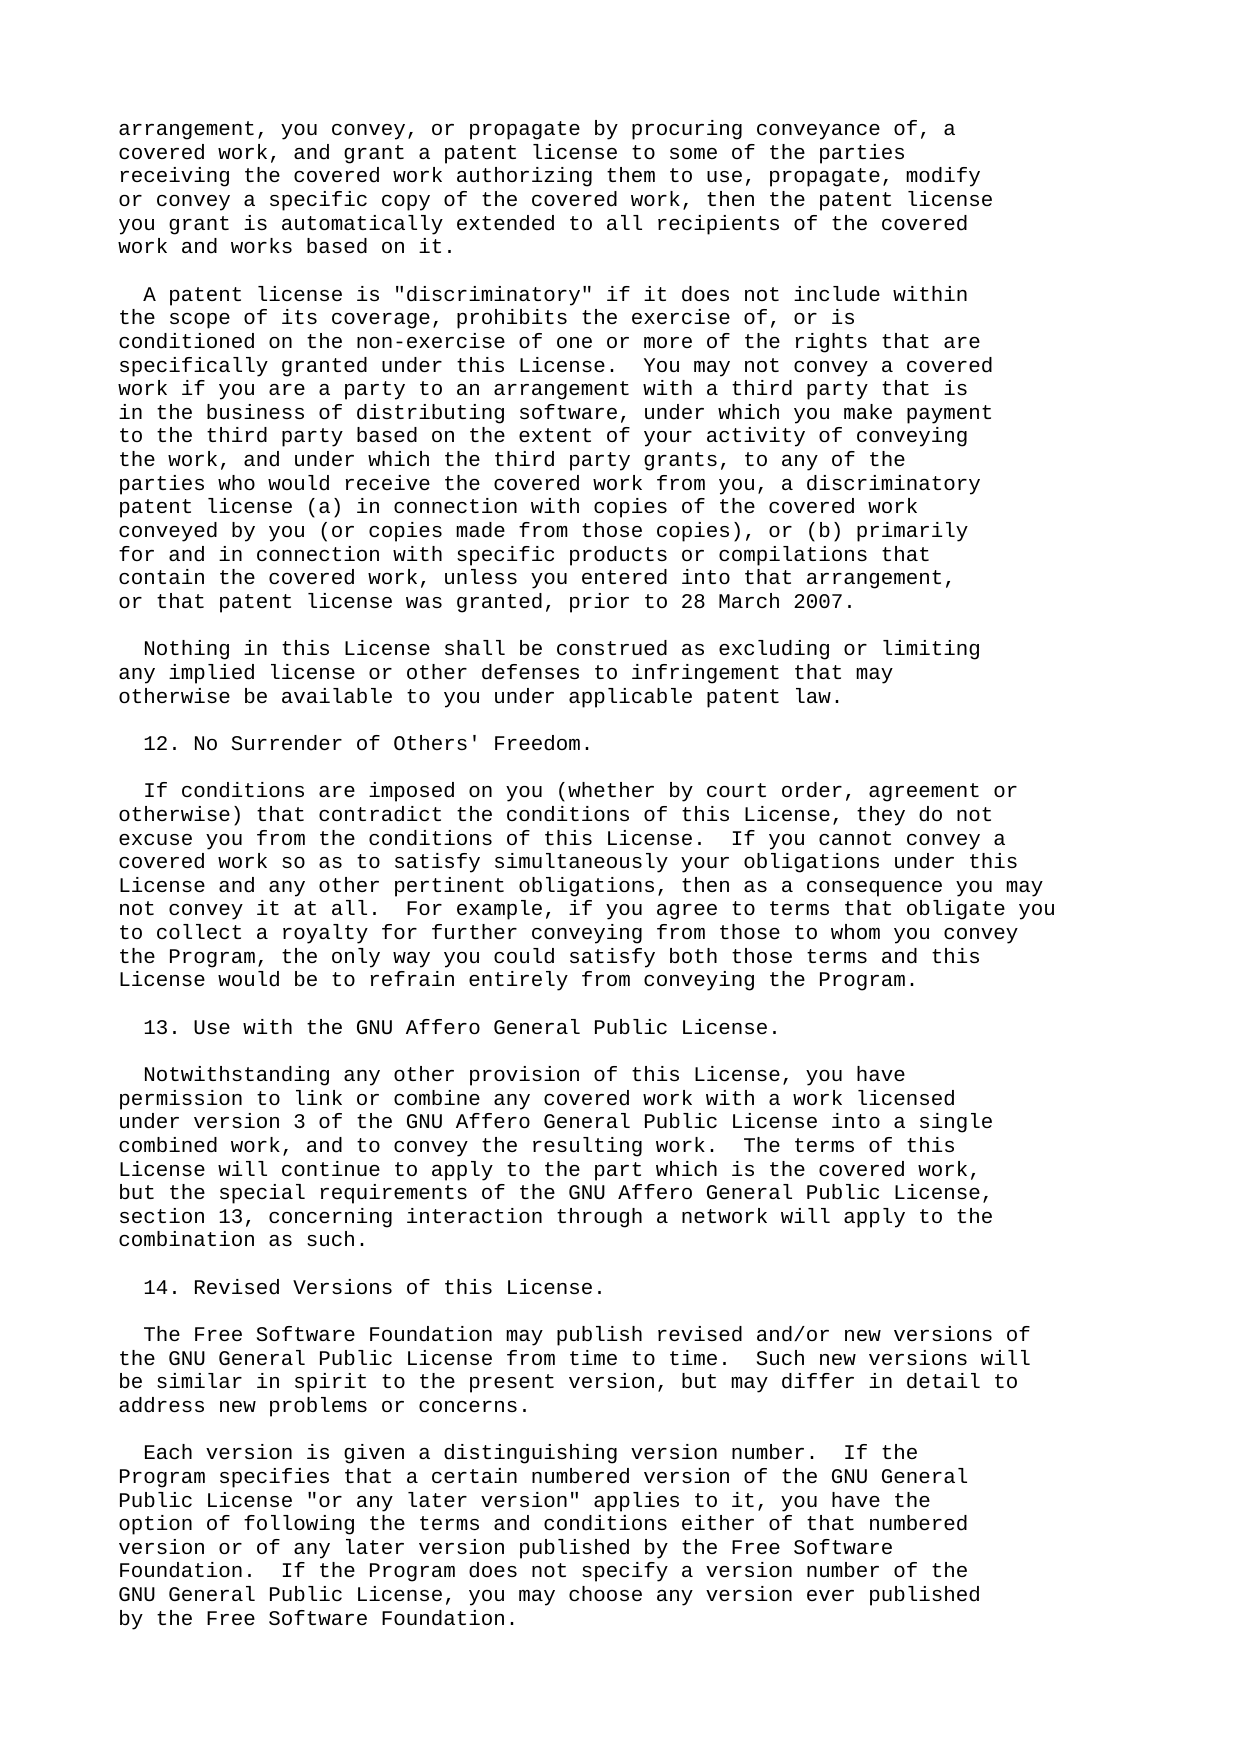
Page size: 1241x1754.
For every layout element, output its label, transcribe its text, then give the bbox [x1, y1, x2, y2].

text conveyed by you (or copies made from those copies), or (b) primarily [118, 520, 1122, 544]
text combination as such. [118, 1229, 1122, 1253]
text Notwithstanding any other provision of this License, you have [118, 1064, 1122, 1088]
text under version 3 of the GNU Affero General Public License into a single [118, 1111, 1122, 1135]
text to collect a royalty for further conveying from those to whom you convey [118, 922, 1122, 946]
text If conditions are imposed on you (whether by court order, agreement or [118, 780, 1122, 804]
text address new problems or concerns. [118, 1395, 1122, 1419]
text arrangement, you convey, or propagate by procuring conveyance of, a [118, 118, 1122, 142]
text A patent license is "discriminatory" if it does not include within [118, 284, 1122, 307]
text conditioned on the non-exercise of one or more of the rights that are [118, 331, 1122, 354]
text work and works based on it. [118, 236, 1122, 260]
text Nothing in this License shall be construed as excluding or limiting [118, 638, 1122, 662]
text Program specifies that a certain numbered version of the GNU General [118, 1466, 1122, 1489]
text 12. No Surrender of Others' Freedom. [118, 733, 1122, 757]
text by the Free Software Foundation. [118, 1608, 1122, 1631]
text in the business of distributing software, under which you make payment [118, 402, 1122, 426]
text excuse you from the conditions of this License. If you cannot convey a [118, 827, 1122, 851]
text not convey it at all. For example, if you agree to terms that obligate you [118, 898, 1122, 922]
text covered work so as to satisfy simultaneously your obligations under this [118, 851, 1122, 875]
text the scope of its coverage, prohibits the exercise of, or is [118, 307, 1122, 331]
text combined work, and to convey the resulting work. The terms of this [118, 1135, 1122, 1158]
text version or of any later version published by the Free Software [118, 1537, 1122, 1561]
text work if you are a party to an arrangement with a third party that is [118, 378, 1122, 402]
text otherwise be available to you under applicable patent law. [118, 686, 1122, 709]
text section 13, concerning interaction through a network will apply to the [118, 1206, 1122, 1229]
text contain the covered work, unless you entered into that arrangement, [118, 567, 1122, 591]
text The Free Software Foundation may publish revised and/or new versions of [118, 1324, 1122, 1348]
text to the third party based on the extent of your activity of conveying [118, 426, 1122, 449]
text 14. Revised Versions of this License. [118, 1277, 1122, 1300]
text Each version is given a distinguishing version number. If the [118, 1442, 1122, 1466]
text permission to link or combine any covered work with a work licensed [118, 1088, 1122, 1111]
text receiving the covered work authorizing them to use, propagate, modify [118, 165, 1122, 189]
text covered work, and grant a patent license to some of the parties [118, 142, 1122, 165]
text but the special requirements of the GNU Affero General Public License, [118, 1182, 1122, 1206]
text Public License "or any later version" applies to it, you have the [118, 1489, 1122, 1513]
text or convey a specific copy of the covered work, then the patent license [118, 189, 1122, 213]
text otherwise) that contradict the conditions of this License, they do not [118, 804, 1122, 827]
text Foundation. If the Program does not specify a version number of the [118, 1561, 1122, 1584]
text you grant is automatically extended to all recipients of the covered [118, 213, 1122, 236]
text any implied license or other defenses to infringement that may [118, 662, 1122, 686]
text 13. Use with the GNU Affero General Public License. [118, 1017, 1122, 1040]
text the GNU General Public License from time to time. Such new versions will [118, 1348, 1122, 1371]
text specifically granted under this License. You may not convey a covered [118, 354, 1122, 378]
text be similar in spirit to the present version, but may differ in detail to [118, 1371, 1122, 1395]
text the Program, the only way you could satisfy both those terms and this [118, 946, 1122, 969]
text or that patent license was granted, prior to 28 March 2007. [118, 591, 1122, 615]
text parties who would receive the covered work from you, a discriminatory [118, 473, 1122, 496]
text option of following the terms and conditions either of that numbered [118, 1513, 1122, 1537]
text the work, and under which the third party grants, to any of the [118, 449, 1122, 473]
text for and in connection with specific products or compilations that [118, 544, 1122, 567]
text License and any other pertinent obligations, then as a consequence you may [118, 875, 1122, 898]
text License will continue to apply to the part which is the covered work, [118, 1158, 1122, 1182]
text GNU General Public License, you may choose any version ever published [118, 1584, 1122, 1608]
text patent license (a) in connection with copies of the covered work [118, 496, 1122, 520]
text License would be to refrain entirely from conveying the Program. [118, 969, 1122, 993]
